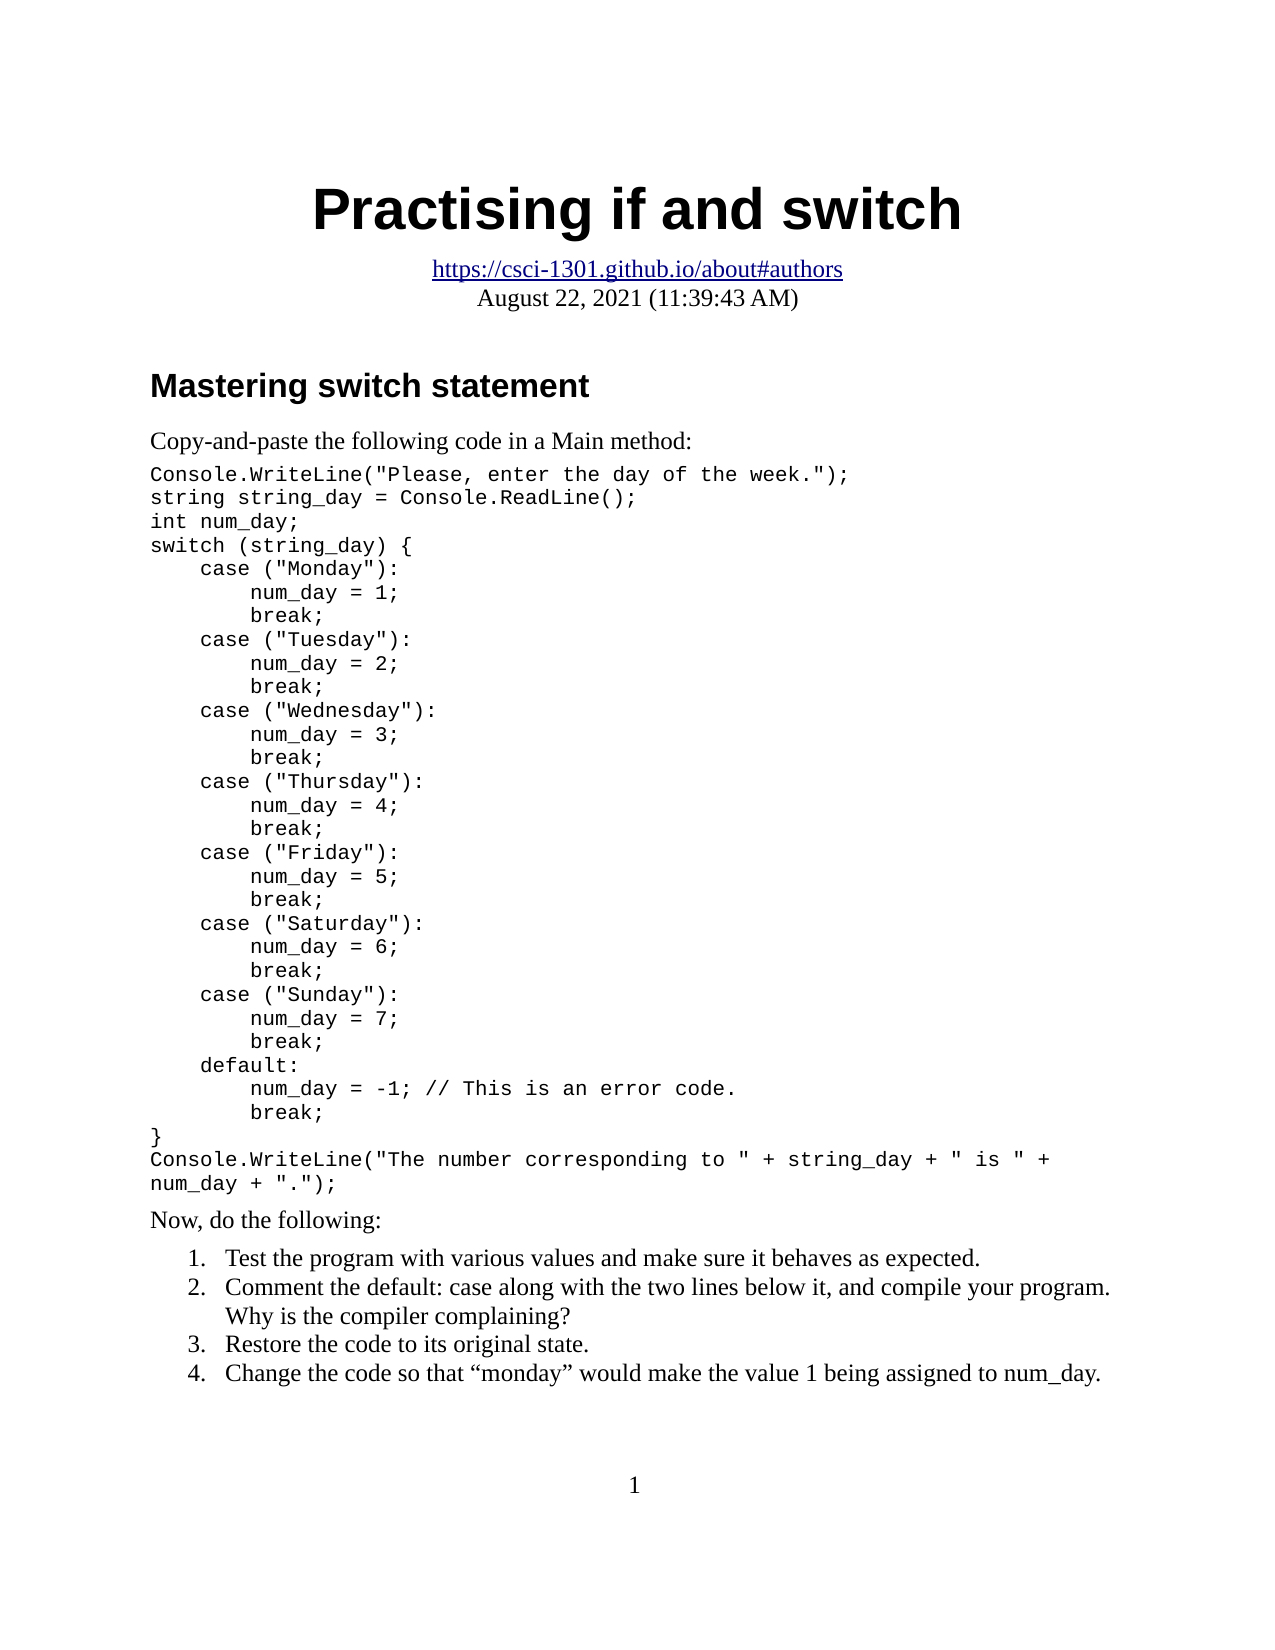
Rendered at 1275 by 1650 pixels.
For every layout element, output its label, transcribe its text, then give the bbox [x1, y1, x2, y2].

text break; [150, 960, 1125, 984]
text case ("Monday"): [150, 558, 1125, 582]
text num_day = 2; [150, 653, 1125, 676]
text case ("Tuesday"): [150, 629, 1125, 653]
text break; [150, 676, 1125, 700]
text August 22, 2021 (11:39:43 AM) [150, 283, 1125, 312]
text Console.WriteLine("Please, enter the day of the week."); [150, 464, 1125, 487]
text } [150, 1126, 1125, 1149]
text num_day = 6; [150, 937, 1125, 960]
list Comment the default: case along with the two lines below it, and compile your program. Why is the compiler complaining? [187, 1272, 1125, 1329]
text case ("Saturday"): [150, 913, 1125, 937]
list Change the code so that “monday” would make the value 1 being assigned to num_day. [187, 1358, 1125, 1387]
list Restore the code to its original state. [187, 1329, 1125, 1358]
text case ("Wednesday"): [150, 700, 1125, 724]
text num_day = -1; // This is an error code. [150, 1078, 1125, 1102]
text https://csci-1301.github.io/about#authors [150, 254, 1125, 283]
text int num_day; [150, 511, 1125, 534]
list Test the program with various values and make sure it behaves as expected. [187, 1243, 1125, 1272]
text Now, do the following: [150, 1206, 1125, 1234]
text num_day = 1; [150, 582, 1125, 606]
text num_day = 3; [150, 724, 1125, 747]
text switch (string_day) { [150, 534, 1125, 558]
text default: [150, 1055, 1125, 1078]
text break; [150, 747, 1125, 771]
text Console.WriteLine("The number corresponding to " + string_day + " is " + num_day + "."); [150, 1149, 1125, 1197]
text case ("Thursday"): [150, 771, 1125, 795]
title Practising if and switch [150, 175, 1125, 242]
text string string_day = Console.ReadLine(); [150, 487, 1125, 511]
text break; [150, 1102, 1125, 1126]
text break; [150, 1031, 1125, 1055]
text break; [150, 606, 1125, 629]
text break; [150, 889, 1125, 913]
text num_day = 5; [150, 866, 1125, 889]
text num_day = 4; [150, 795, 1125, 818]
subtitle Mastering switch statement [150, 366, 1125, 404]
text case ("Friday"): [150, 842, 1125, 866]
text break; [150, 818, 1125, 842]
text case ("Sunday"): [150, 984, 1125, 1007]
text Copy-and-paste the following code in a Main method: [150, 426, 1125, 455]
text num_day = 7; [150, 1007, 1125, 1031]
